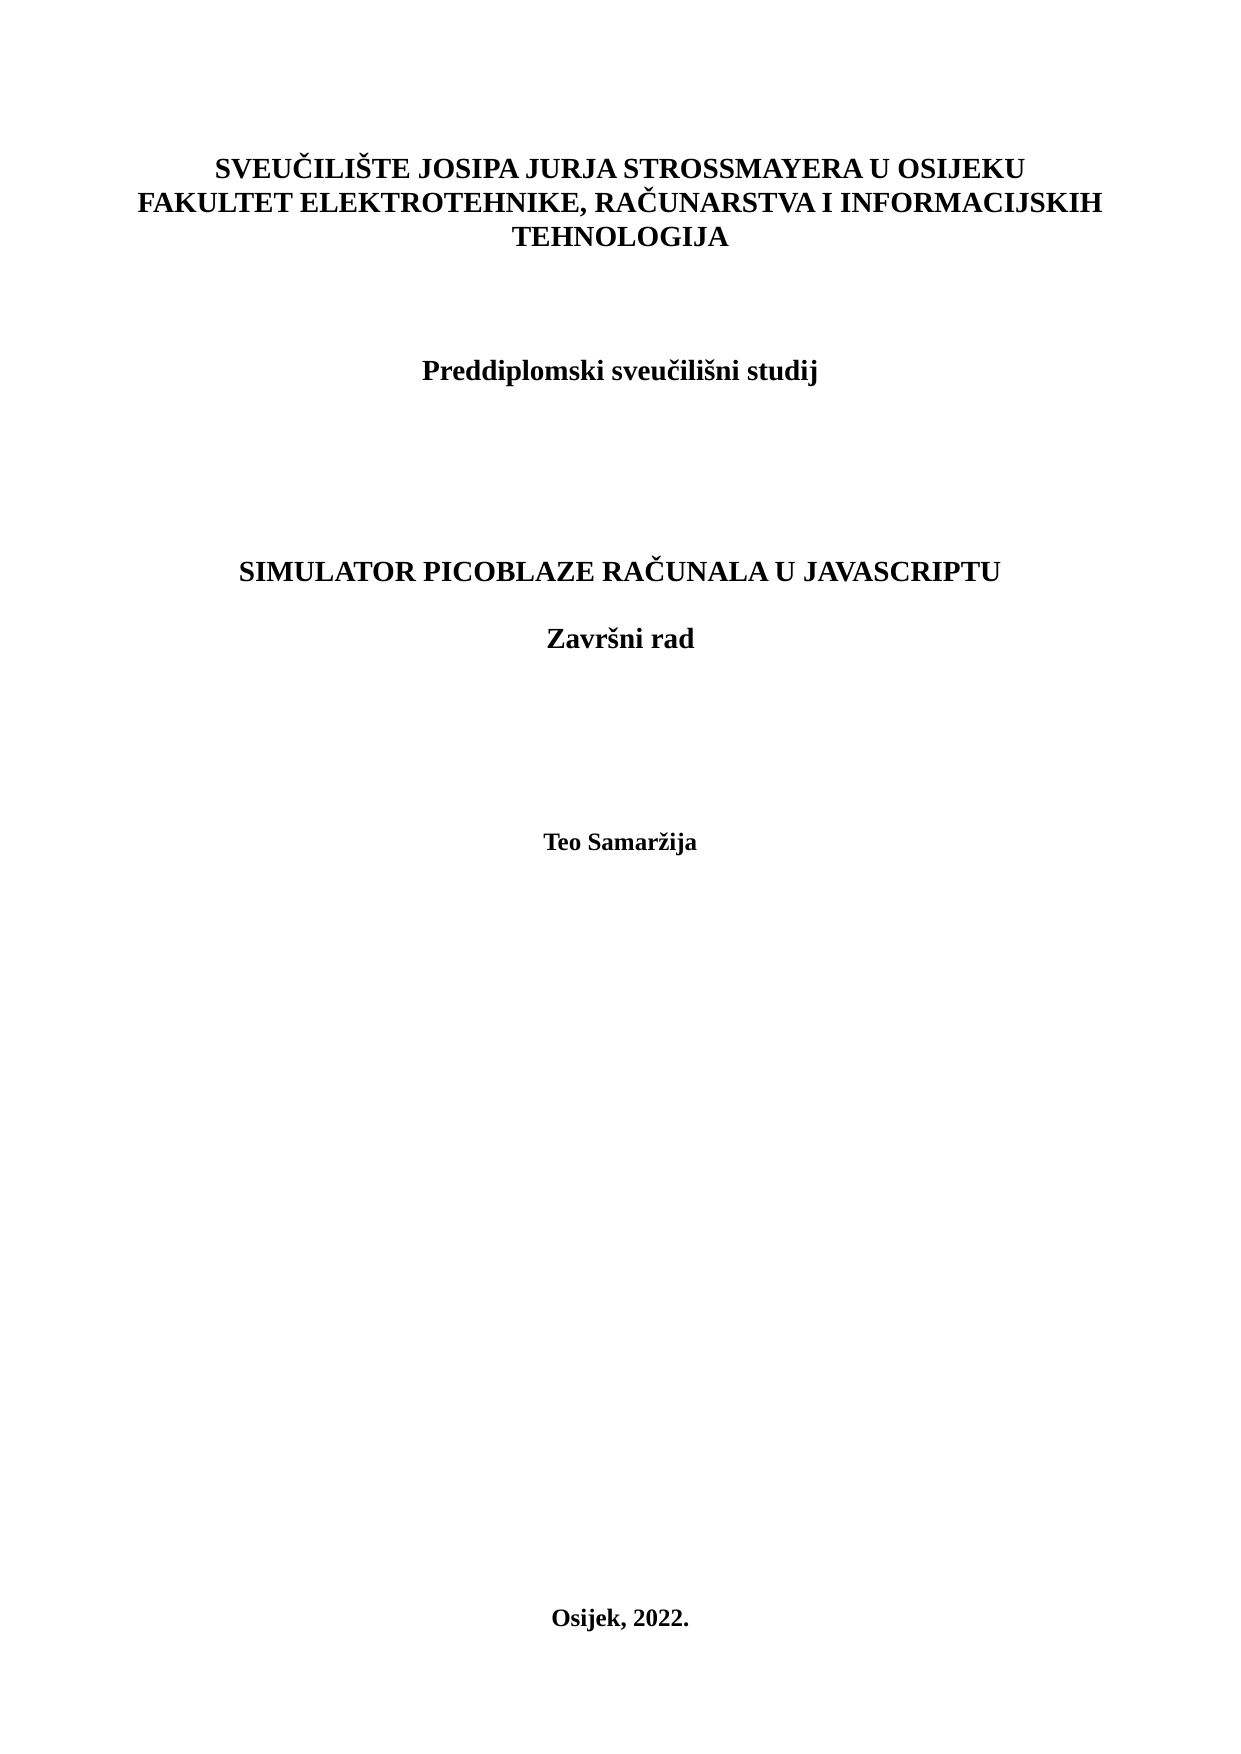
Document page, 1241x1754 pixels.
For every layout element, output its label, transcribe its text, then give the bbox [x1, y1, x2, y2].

text Osijek, 2022. [118, 1603, 1122, 1632]
text SVEUČILIŠTE JOSIPA JURJA STROSSMAYERA U OSIJEKU [118, 152, 1122, 185]
text FAKULTET ELEKTROTEHNIKE, RAČUNARSTVA I INFORMACIJSKIH TEHNOLOGIJA [118, 185, 1122, 252]
text Preddiplomski sveučilišni studij [118, 353, 1122, 386]
text Završni rad [118, 621, 1122, 655]
text SIMULATOR PICOBLAZE RAČUNALA U JAVASCRIPTU [118, 554, 1122, 588]
text Teo Samaržija [118, 827, 1122, 856]
